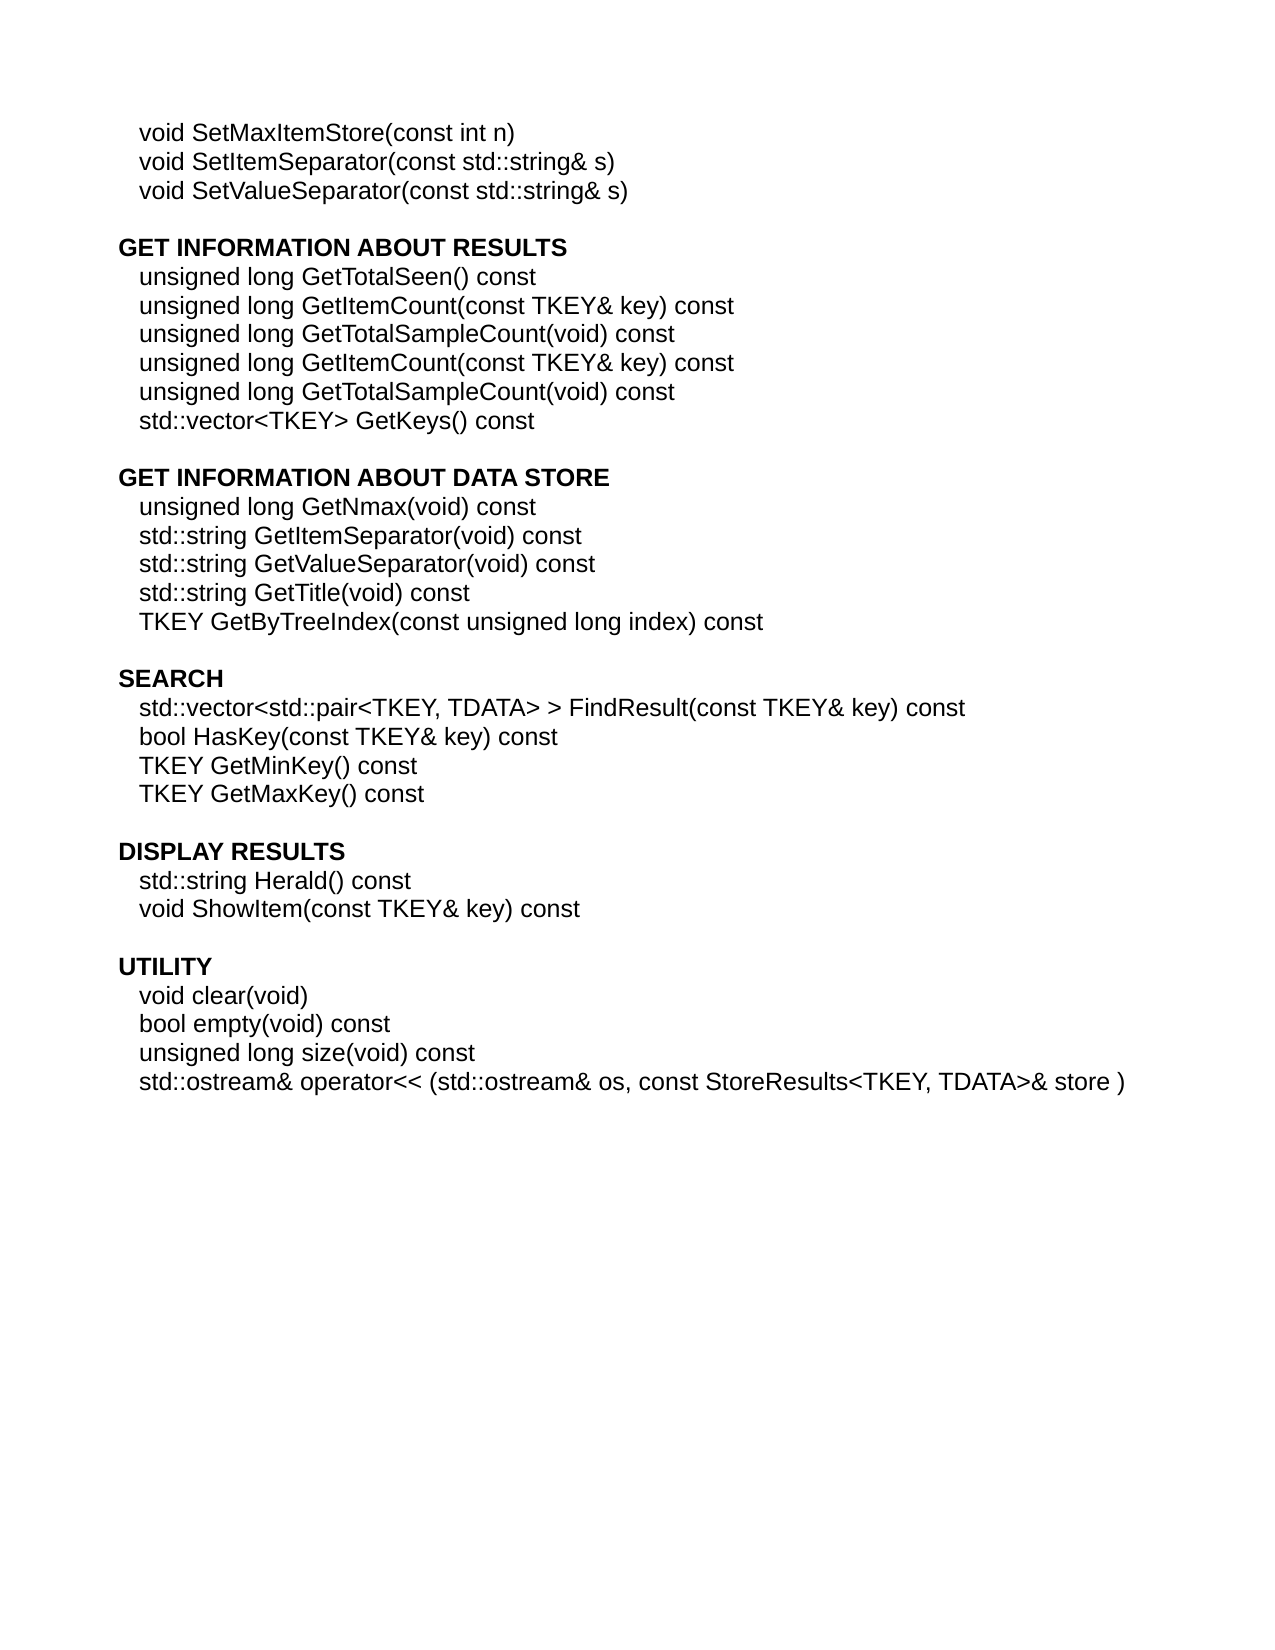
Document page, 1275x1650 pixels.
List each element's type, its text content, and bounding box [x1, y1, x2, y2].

text TKEY GetMaxKey() const [118, 779, 1157, 808]
text TKEY GetMinKey() const [118, 751, 1157, 779]
text std::string GetTitle(void) const [118, 578, 1157, 607]
text SEARCH [118, 664, 1157, 693]
text std::vector<std::pair<TKEY, TDATA> > FindResult(const TKEY& key) const [118, 693, 1157, 722]
text std::ostream& operator<< (std::ostream& os, const StoreResults<TKEY, TDATA>& store ) [118, 1067, 1157, 1096]
text std::string GetValueSeparator(void) const [118, 549, 1157, 578]
text unsigned long GetTotalSampleCount(void) const [118, 319, 1157, 348]
text bool empty(void) const [118, 1009, 1157, 1038]
text std::string Herald() const [118, 866, 1157, 894]
text unsigned long GetTotalSampleCount(void) const [118, 377, 1157, 406]
text unsigned long GetItemCount(const TKEY& key) const [118, 291, 1157, 319]
text void SetValueSeparator(const std::string& s) [118, 176, 1157, 204]
text GET INFORMATION ABOUT DATA STORE [118, 463, 1157, 492]
text void clear(void) [118, 981, 1157, 1009]
text unsigned long size(void) const [118, 1038, 1157, 1067]
text GET INFORMATION ABOUT RESULTS [118, 233, 1157, 262]
text unsigned long GetTotalSeen() const [118, 262, 1157, 291]
text bool HasKey(const TKEY& key) const [118, 722, 1157, 751]
text TKEY GetByTreeIndex(const unsigned long index) const [118, 607, 1157, 636]
text std::vector<TKEY> GetKeys() const [118, 406, 1157, 434]
text std::string GetItemSeparator(void) const [118, 521, 1157, 549]
text unsigned long GetNmax(void) const [118, 492, 1157, 521]
text DISPLAY RESULTS [118, 837, 1157, 866]
text void ShowItem(const TKEY& key) const [118, 894, 1157, 923]
text void SetItemSeparator(const std::string& s) [118, 147, 1157, 176]
text void SetMaxItemStore(const int n) [118, 118, 1157, 147]
text UTILITY [118, 952, 1157, 981]
text unsigned long GetItemCount(const TKEY& key) const [118, 348, 1157, 377]
